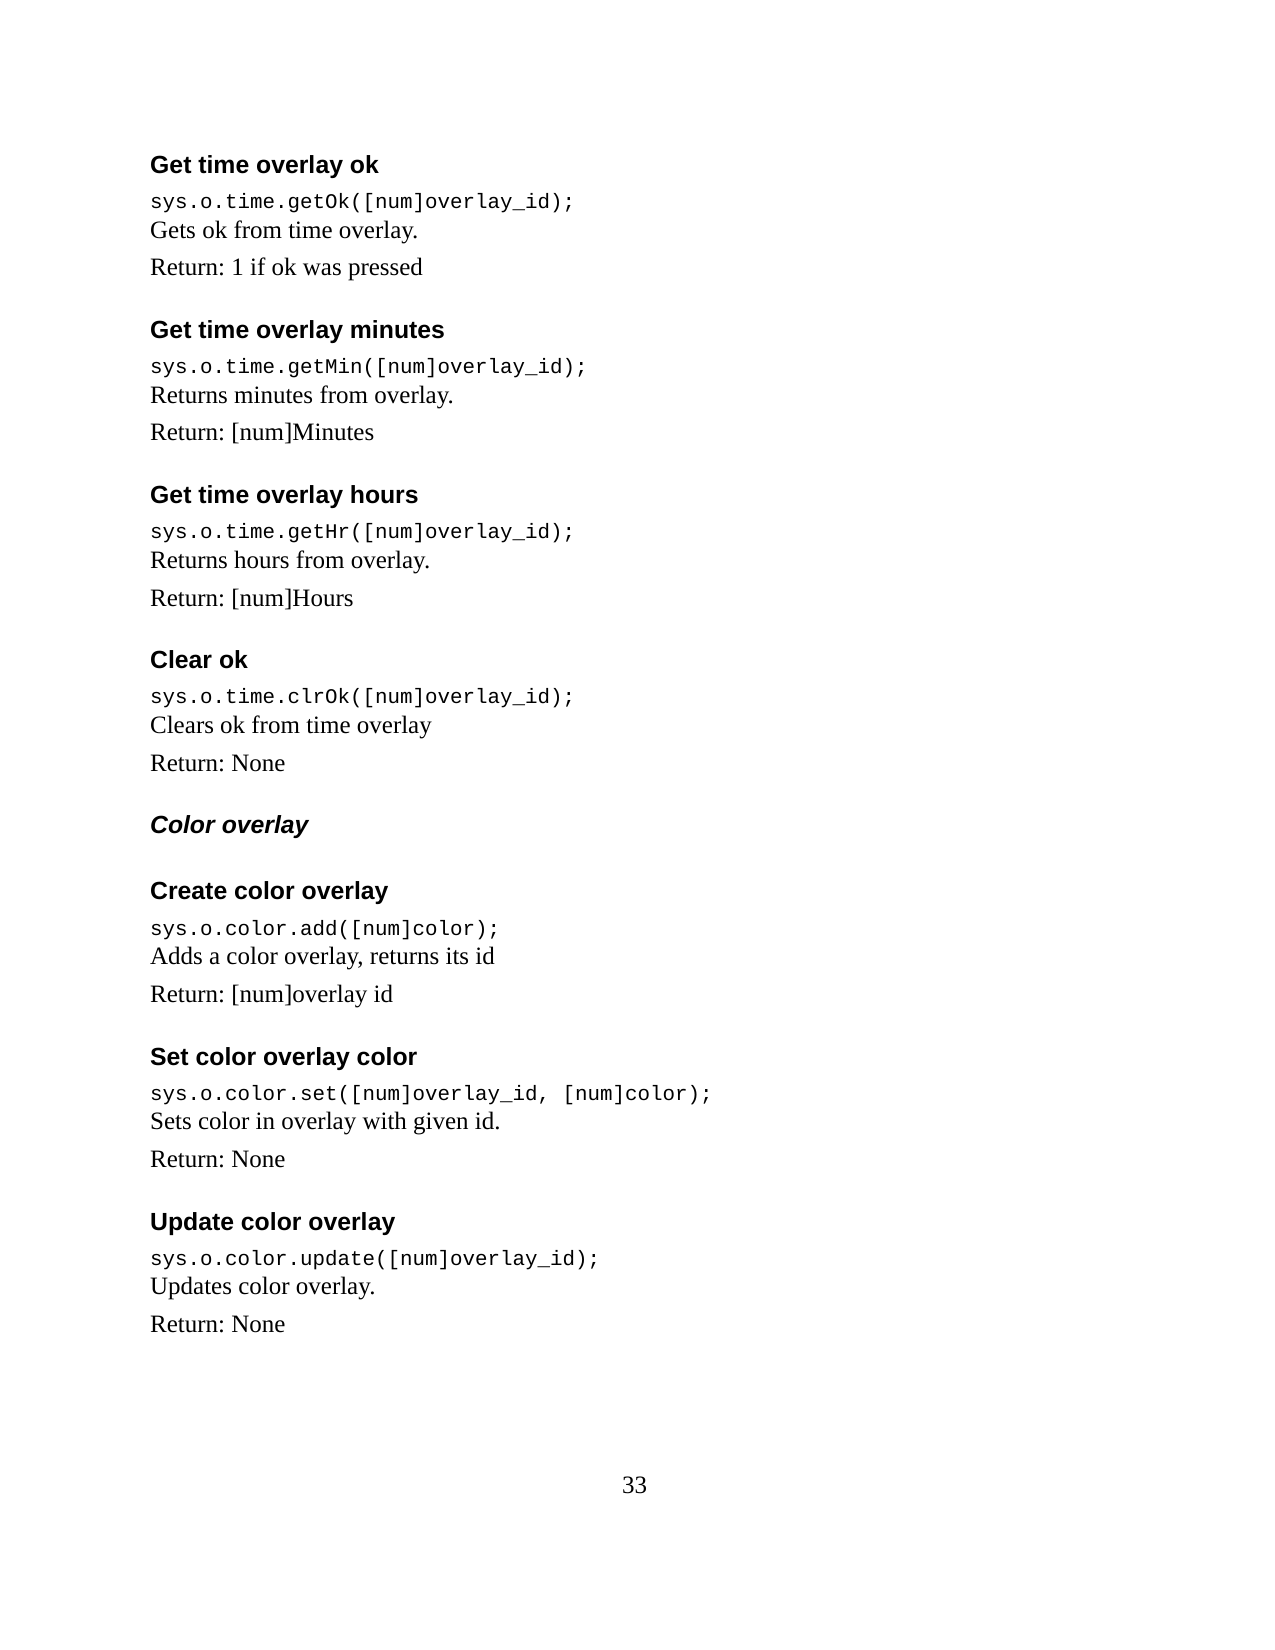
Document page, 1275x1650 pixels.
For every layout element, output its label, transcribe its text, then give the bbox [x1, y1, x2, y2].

text Return: [num]Hours [150, 583, 1125, 611]
text Return: [num]overlay id [150, 979, 1125, 1008]
text Return: None [150, 1309, 1125, 1338]
text sys.o.color.set([num]overlay_id, [num]color); [150, 1083, 1125, 1106]
text sys.o.time.clrOk([num]overlay_id); [150, 686, 1125, 710]
text Return: None [150, 748, 1125, 776]
text Adds a color overlay, returns its id [150, 941, 1125, 970]
text sys.o.time.getOk([num]overlay_id); [150, 191, 1125, 215]
text Return: [num]Minutes [150, 417, 1125, 446]
text Gets ok from time overlay. [150, 215, 1125, 243]
text sys.o.time.getHr([num]overlay_id); [150, 521, 1125, 545]
text sys.o.time.getMin([num]overlay_id); [150, 356, 1125, 380]
text Return: 1 if ok was pressed [150, 252, 1125, 281]
subtitle Create color overlay [150, 876, 1125, 905]
subtitle Get time overlay minutes [150, 315, 1125, 344]
text Returns hours from overlay. [150, 545, 1125, 574]
text sys.o.color.add([num]color); [150, 917, 1125, 941]
subtitle Clear ok [150, 645, 1125, 674]
subtitle Set color overlay color [150, 1042, 1125, 1070]
subtitle Get time overlay ok [150, 150, 1125, 178]
text Return: None [150, 1144, 1125, 1173]
subtitle Color overlay [150, 810, 1125, 839]
subtitle Update color overlay [150, 1207, 1125, 1235]
text sys.o.color.update([num]overlay_id); [150, 1248, 1125, 1271]
text Clears ok from time overlay [150, 710, 1125, 739]
text Returns minutes from overlay. [150, 380, 1125, 408]
text Updates color overlay. [150, 1271, 1125, 1300]
text Sets color in overlay with given id. [150, 1106, 1125, 1135]
subtitle Get time overlay hours [150, 480, 1125, 509]
